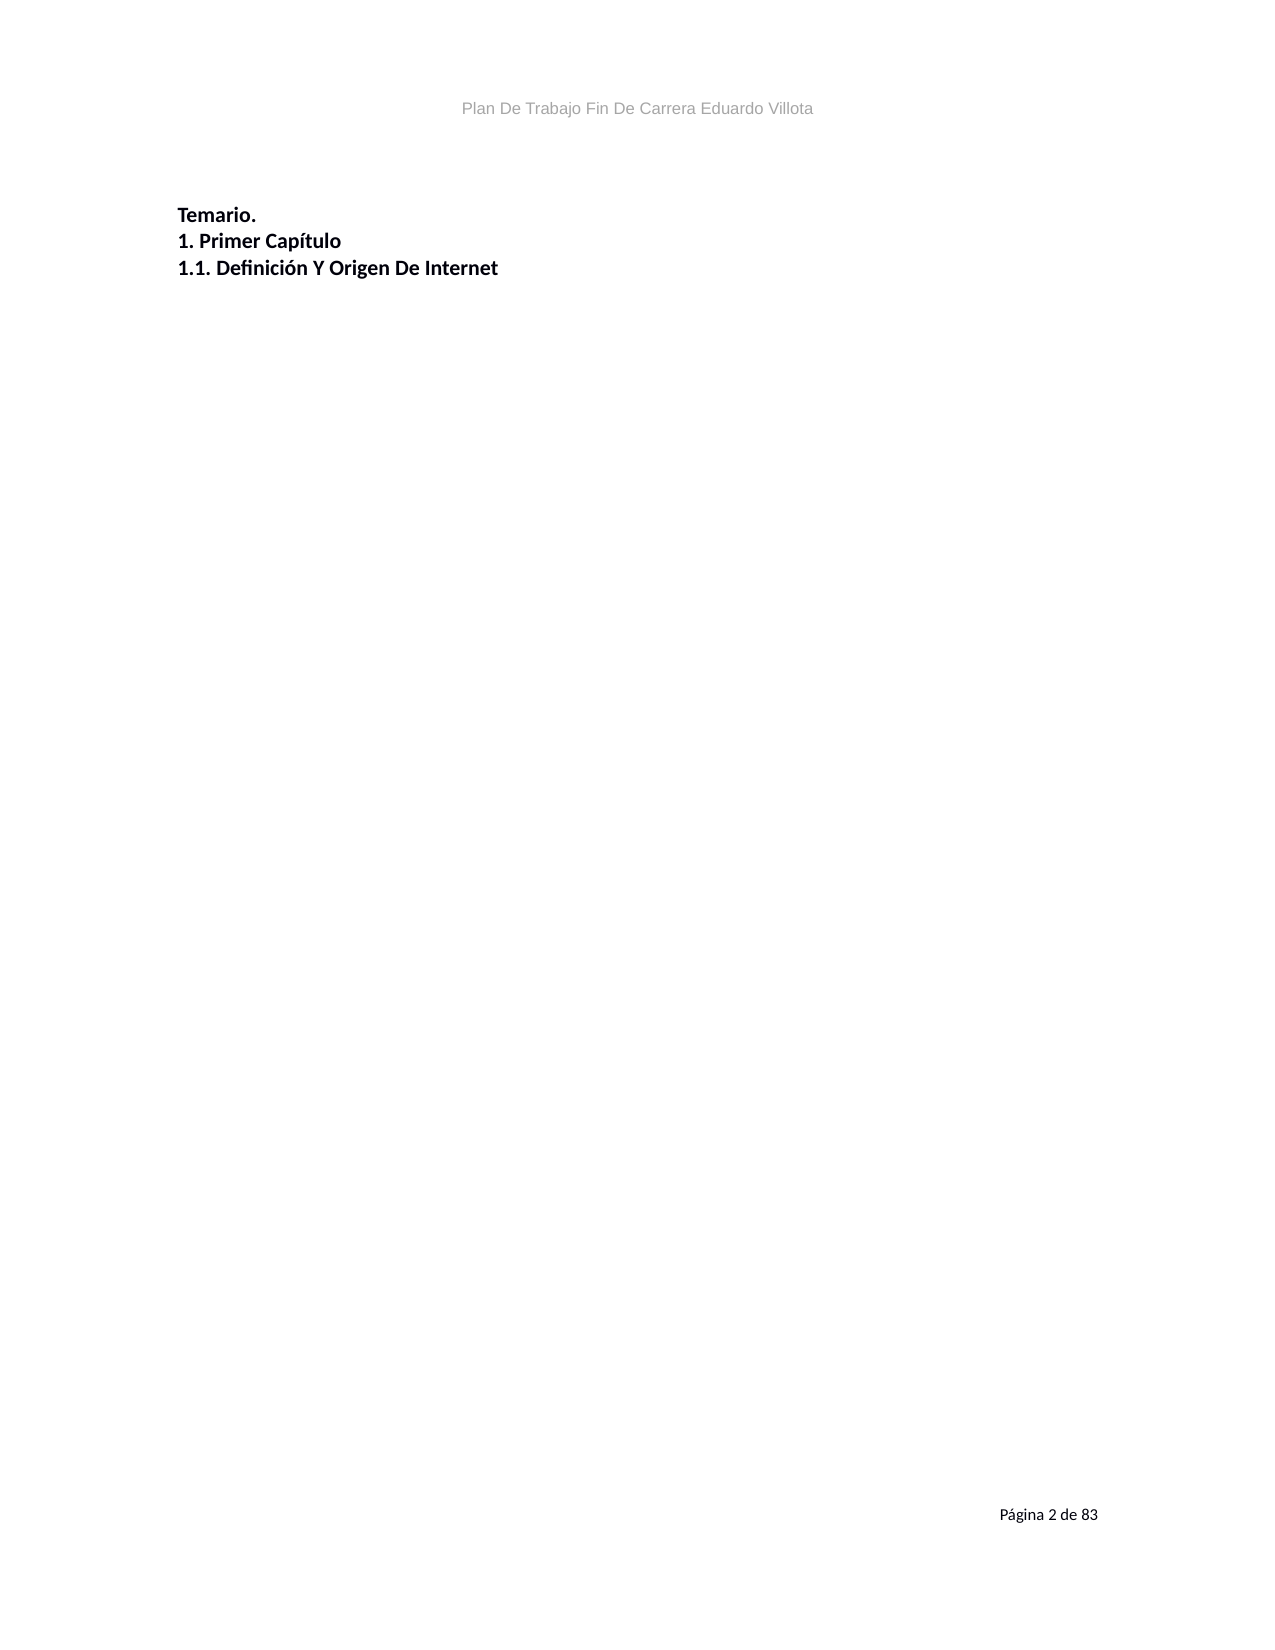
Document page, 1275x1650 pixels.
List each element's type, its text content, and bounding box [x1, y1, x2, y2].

text 1.1. Definición Y Origen De Internet [177, 254, 1098, 281]
text 1. Primer Capítulo [177, 228, 1098, 254]
text Temario. [177, 201, 1098, 228]
